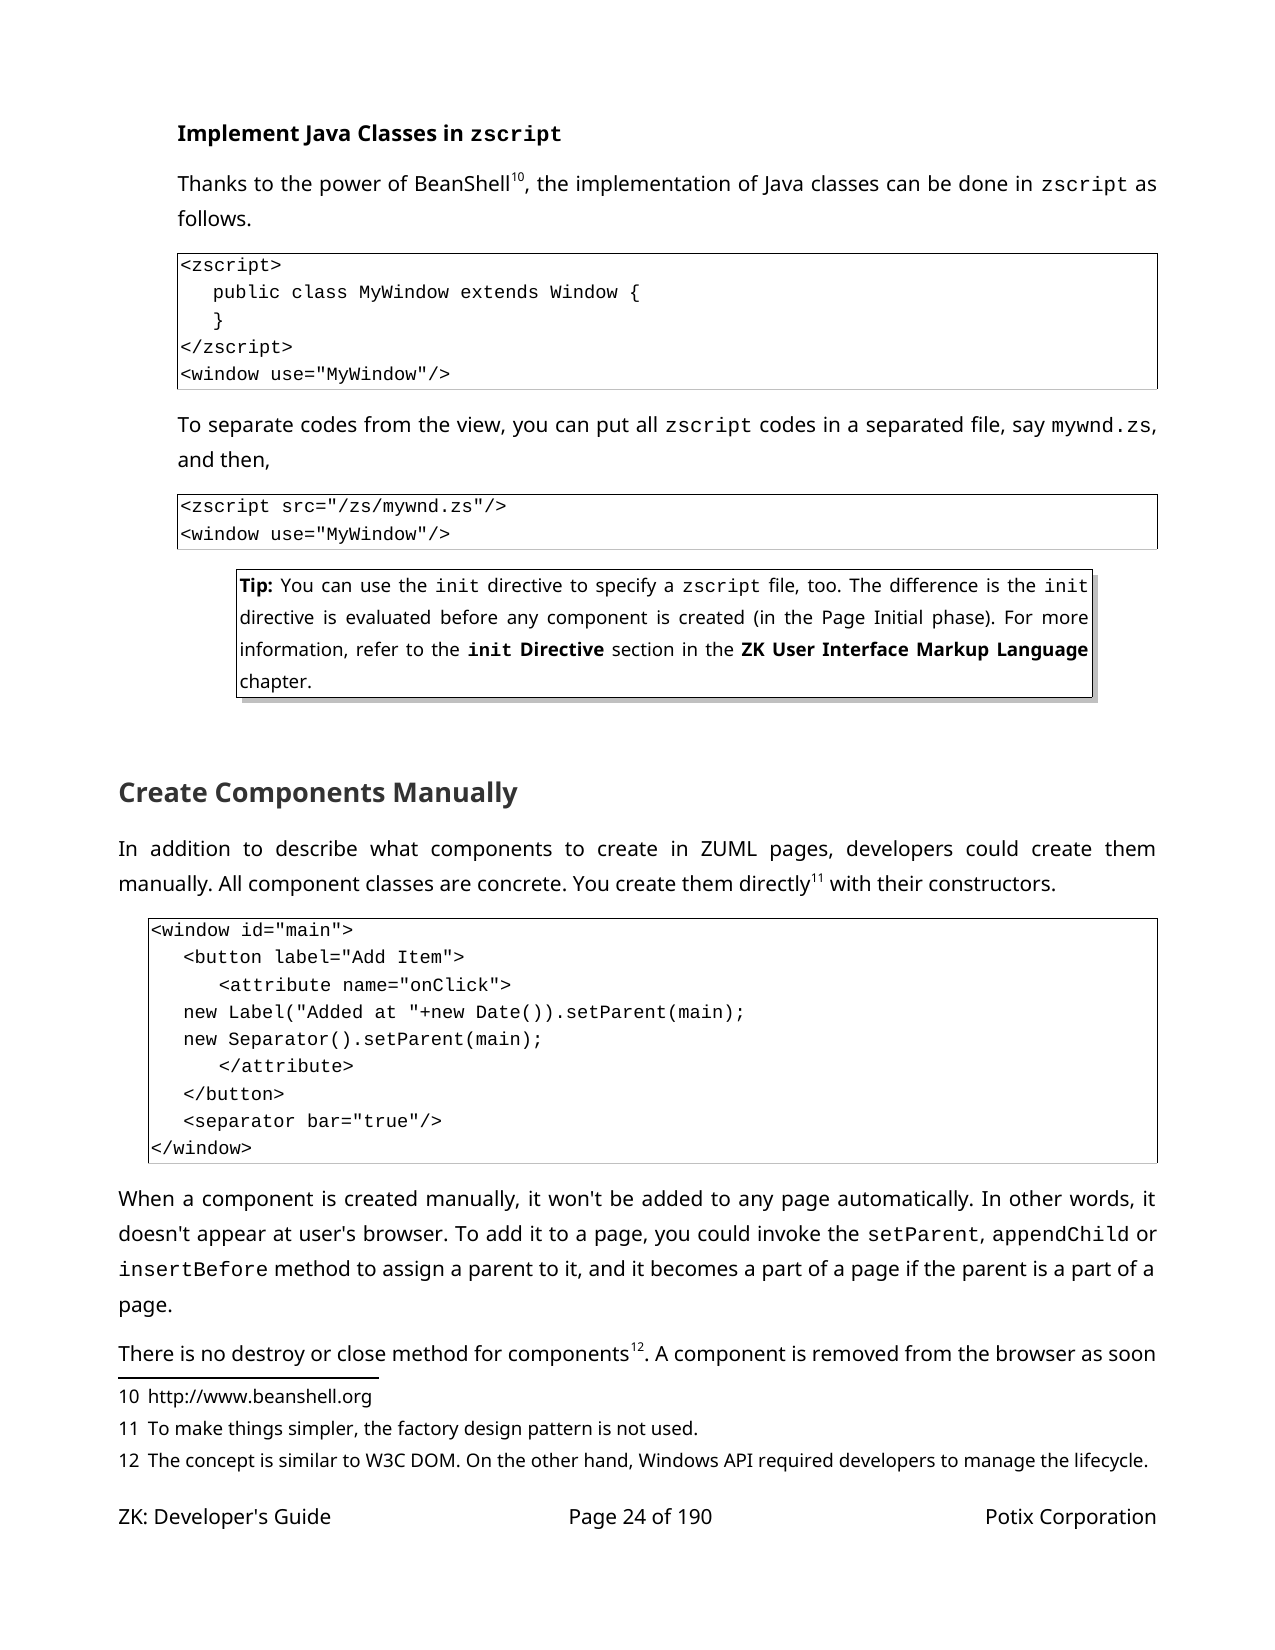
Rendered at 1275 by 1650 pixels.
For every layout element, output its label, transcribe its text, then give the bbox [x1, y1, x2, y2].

text The concept is similar to W3C DOM. On the other hand, Windows API required developers to manage the lifecycle. [118, 1447, 1157, 1473]
text Thanks to the power of BeanShell, the implementation of Java classes can be done in zscript as follows. [177, 169, 1157, 233]
text <separator bar="true"/> [149, 1108, 1157, 1133]
text } [178, 308, 1157, 332]
text There is no destroy or close method for components. A component is removed from the browser as soon [118, 1339, 1157, 1367]
text <window use="MyWindow"/> [178, 521, 1157, 549]
text new Label("Added at "+new Date()).setParent(main); [149, 1000, 1157, 1024]
text <button label="Add Item"> [149, 945, 1157, 970]
text </button> [149, 1081, 1157, 1106]
text <zscript src="/zs/mywnd.zs"/> [178, 495, 1157, 518]
subtitle Implement Java Classes in zscript [177, 118, 1157, 148]
text When a component is created manually, it won't be added to any page automatically. In other words, it doesn't appear at user's browser. To add it to a page, you could invoke the setParent, appendChild or insertBefore method to assign a parent to it, and it becomes a part of a page if the parent is a part of a page. [118, 1184, 1157, 1318]
text </window> [149, 1136, 1157, 1163]
text Tip: You can use the init directive to specify a zscript file, too. The difference is the init directive is evaluated before any component is created (in the Page Initial phase). For more information, refer to the init Directive section in the ZK User Interface Markup Language chapter. [237, 570, 1092, 697]
text To make things simpler, the factory design pattern is not used. [118, 1416, 1157, 1441]
text new Separator().setParent(main); [149, 1027, 1157, 1051]
subtitle Create Components Manually [118, 774, 1157, 811]
text In addition to describe what components to create in ZUML pages, developers could create them manually. All component classes are concrete. You create them directly with their constructors. [118, 834, 1157, 898]
text </zscript> [178, 335, 1157, 359]
text public class MyWindow extends Window { [178, 280, 1157, 305]
text <window use="MyWindow"/> [178, 362, 1157, 389]
text <attribute name="onClick"> [149, 973, 1157, 997]
text To separate codes from the view, you can put all zscript codes in a separated file, say mywnd.zs, and then, [177, 410, 1157, 474]
text <zscript> [178, 254, 1157, 277]
text </attribute> [149, 1054, 1157, 1078]
text http://www.beanshell.org [118, 1384, 1157, 1409]
text <window id="main"> [149, 919, 1157, 942]
